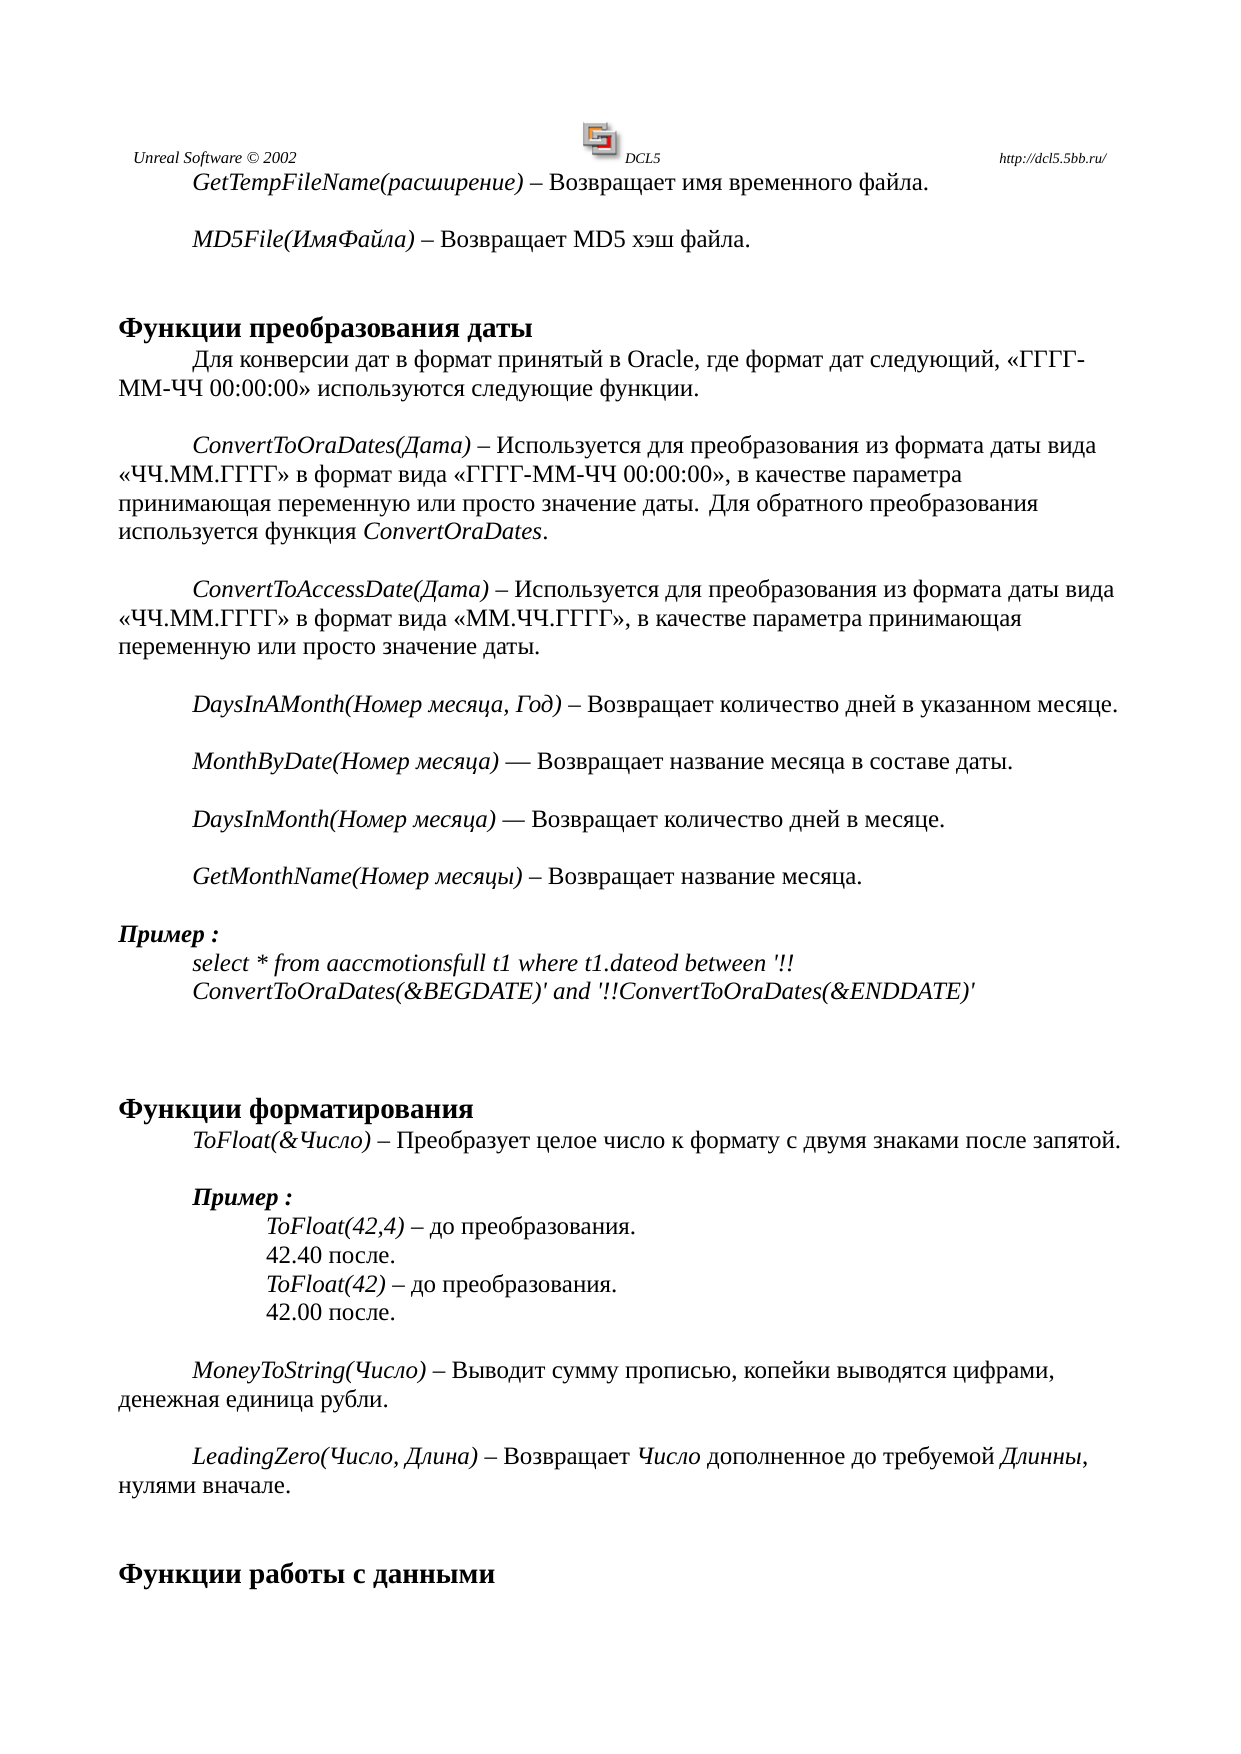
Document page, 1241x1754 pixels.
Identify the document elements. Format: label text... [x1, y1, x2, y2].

text ToFloat(42,4) – до преобразования. [118, 1211, 1122, 1240]
text DaysInAMonth(Номер месяца, Год) – Возвращает количество дней в указанном месяце. [118, 689, 1122, 718]
text Функции работы с данными [118, 1556, 1122, 1590]
text MD5File(ИмяФайла) – Возвращает MD5 хэш файла. [118, 224, 1122, 253]
text select * from aaccmotionsfull t1 where t1.dateod between '!! ConvertToOraDates(&BEGDATE)' and '!!ConvertToOraDates(&ENDDATE)' [118, 948, 1122, 1005]
text GetTempFileName(расширение) – Возвращает имя временного файла. [118, 167, 1122, 195]
text ConvertToAccessDate(Дата) – Используется для преобразования из формата даты вида «ЧЧ.ММ.ГГГГ» в формат вида «ММ.ЧЧ.ГГГГ», в качестве параметра принимающая переменную или просто значение даты. [118, 574, 1122, 660]
text LeadingZero(Число, Длина) – Возвращает Число дополненное до требуемой Длинны, нулями вначале. [118, 1441, 1122, 1499]
text ToFloat(42) – до преобразования. [118, 1269, 1122, 1297]
text MonthByDate(Номер месяца) — Возвращает название месяца в составе даты. [118, 746, 1122, 775]
text Пример : [118, 919, 1122, 948]
text 42.40 после. [118, 1240, 1122, 1269]
text Функции форматирования [118, 1091, 1122, 1125]
text Пример : [118, 1182, 1122, 1211]
text 42.00 после. [118, 1297, 1122, 1326]
text Функции преобразования даты [118, 310, 1122, 344]
picture [579, 118, 625, 164]
text Для конверсии дат в формат принятый в Oracle, где формат дат следующий, «ГГГГ-ММ-ЧЧ 00:00:00» используются следующие функции. [118, 344, 1122, 401]
text MoneyToString(Число) – Выводит сумму прописью, копейки выводятся цифрами, денежная единица рубли. [118, 1355, 1122, 1412]
text DaysInMonth(Номер месяца) — Возвращает количество дней в месяце. [118, 804, 1122, 833]
text ConvertToOraDates(Дата) – Используется для преобразования из формата даты вида «ЧЧ.ММ.ГГГГ» в формат вида «ГГГГ-ММ-ЧЧ 00:00:00», в качестве параметра принимающая переменную или просто значение даты. Для обратного преобразования используется функция ConvertOraDates. [118, 430, 1122, 545]
text GetMonthName(Номер месяцы) – Возвращает название месяца. [118, 861, 1122, 890]
text ToFloat(&Число) – Преобразует целое число к формату с двумя знаками после запятой. [118, 1125, 1122, 1154]
